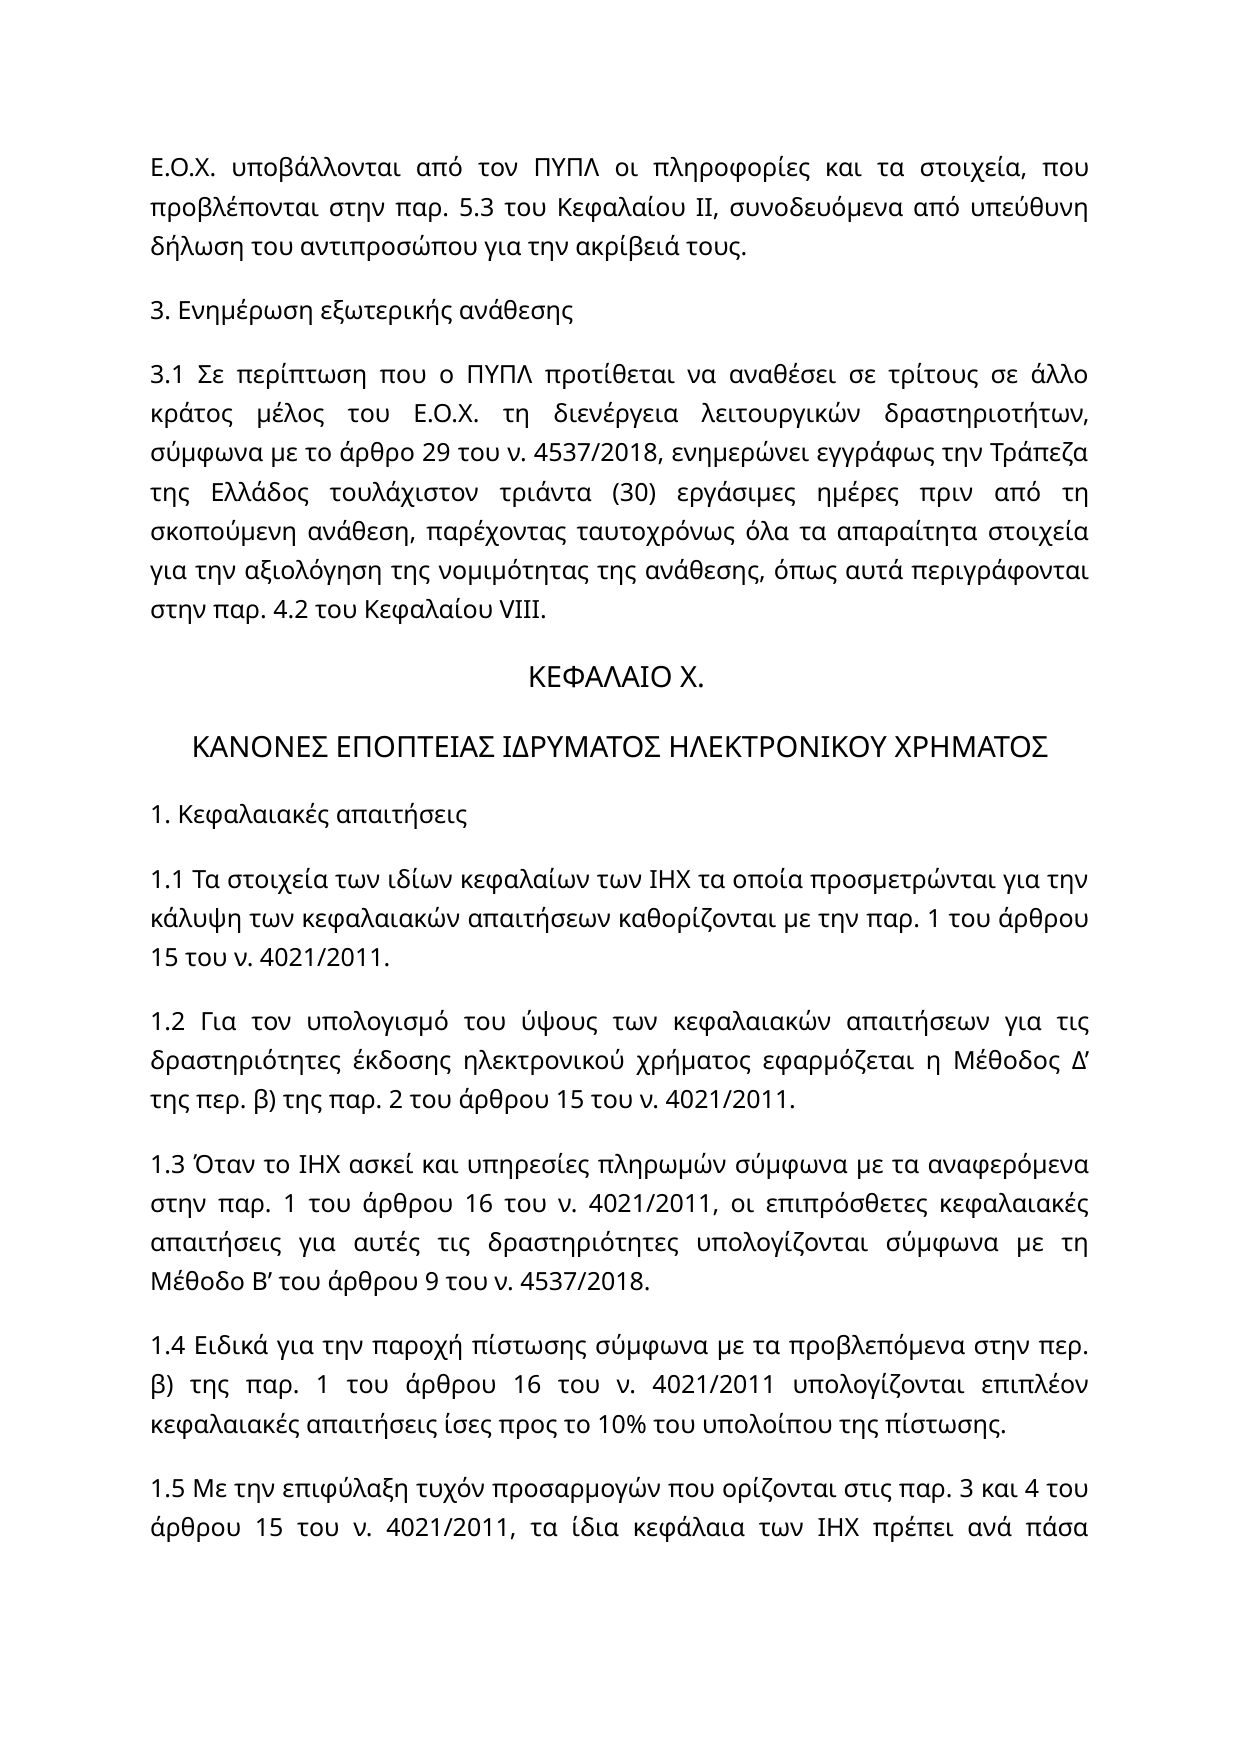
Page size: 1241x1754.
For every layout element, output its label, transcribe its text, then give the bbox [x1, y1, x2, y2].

text 1.2 Για τον υπολογισμό του ύψους των κεφαλαιακών απαιτήσεων για τις δραστηριότητες έκδοσης ηλεκτρονικού χρήματος εφαρμόζεται η Μέθοδος Δ’ της περ. β) της παρ. 2 του άρθρου 15 του ν. 4021/2011. [150, 1004, 1090, 1116]
text 3. Ενημέρωση εξωτερικής ανάθεσης [150, 292, 1090, 327]
text 1.3 Όταν το ΙΗΧ ασκεί και υπηρεσίες πληρωμών σύμφωνα με τα αναφερόμενα στην παρ. 1 του άρθρου 16 του ν. 4021/2011, οι επιπρόσθετες κεφαλαιακές απαιτήσεις για αυτές τις δραστηριότητες υπολογίζονται σύμφωνα με τη Μέθοδο Β’ του άρθρου 9 του ν. 4537/2018. [150, 1146, 1090, 1298]
subtitle ΚΕΦΑΛΑΙΟ X. [150, 656, 1090, 696]
subtitle ΚΑΝΟΝΕΣ ΕΠΟΠΤΕΙΑΣ ΙΔΡΥΜΑΤΟΣ ΗΛΕΚΤΡΟΝΙΚΟΥ ΧΡΗΜΑΤΟΣ [150, 726, 1090, 766]
text 3.1 Σε περίπτωση που ο ΠΥΠΛ προτίθεται να αναθέσει σε τρίτους σε άλλο κράτος μέλος του Ε.Ο.Χ. τη διενέργεια λειτουργικών δραστηριοτήτων, σύμφωνα με το άρθρο 29 του ν. 4537/2018, ενημερώνει εγγράφως την Τράπεζα της Ελλάδος τουλάχιστον τριάντα (30) εργάσιμες ημέρες πριν από τη σκοπούμενη ανάθεση, παρέχοντας ταυτοχρόνως όλα τα απαραίτητα στοιχεία για την αξιολόγηση της νομιμότητας της ανάθεσης, όπως αυτά περιγράφονται στην παρ. 4.2 του Κεφαλαίου VIII. [150, 357, 1090, 626]
text Ε.Ο.Χ. υποβάλλονται από τον ΠΥΠΛ οι πληροφορίες και τα στοιχεία, που προβλέπονται στην παρ. 5.3 του Κεφαλαίου ΙΙ, συνοδευόμενα από υπεύθυνη δήλωση του αντιπροσώπου για την ακρίβειά τους. [150, 150, 1090, 262]
text 1.4 Ειδικά για την παροχή πίστωσης σύμφωνα με τα προβλεπόμενα στην περ. β) της παρ. 1 του άρθρου 16 του ν. 4021/2011 υπολογίζονται επιπλέον κεφαλαιακές απαιτήσεις ίσες προς το 10% του υπολοίπου της πίστωσης. [150, 1328, 1090, 1440]
text 1.1 Τα στοιχεία των ιδίων κεφαλαίων των ΙΗΧ τα οποία προσμετρώνται για την κάλυψη των κεφαλαιακών απαιτήσεων καθορίζονται με την παρ. 1 του άρθρου 15 του ν. 4021/2011. [150, 861, 1090, 974]
text 1. Κεφαλαιακές απαιτήσεις [150, 797, 1090, 831]
text 1.5 Με την επιφύλαξη τυχόν προσαρμογών που ορίζονται στις παρ. 3 και 4 του άρθρου 15 του ν. 4021/2011, τα ίδια κεφάλαια των ΙΗΧ πρέπει ανά πάσα [150, 1470, 1090, 1544]
